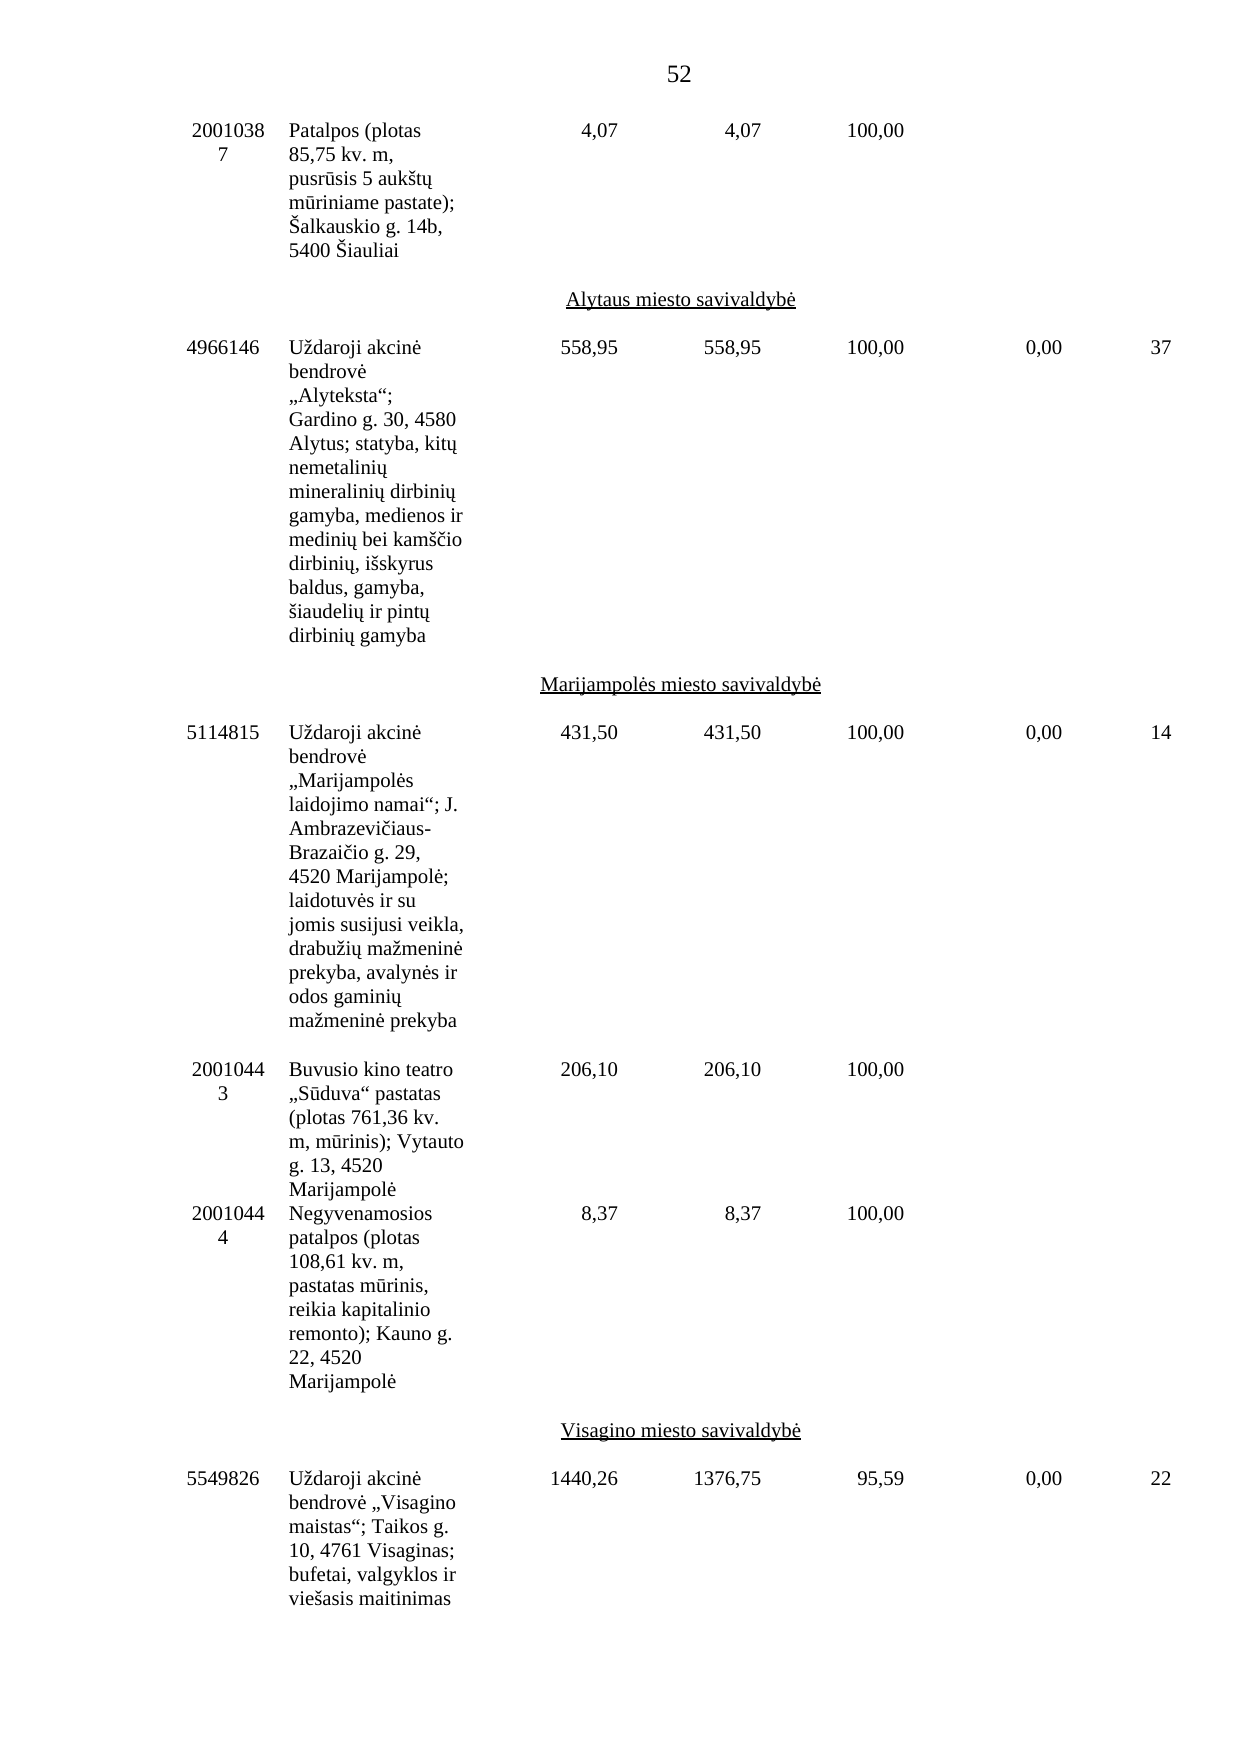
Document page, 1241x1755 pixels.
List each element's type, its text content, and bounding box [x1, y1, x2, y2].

table_cell 5114815 [174, 720, 277, 1057]
table_cell 100,00 [778, 118, 920, 262]
table_cell 206,10 [477, 1057, 634, 1201]
table_cell 100,00 [778, 1201, 920, 1393]
table_cell Patalpos (plotas 85,75 kv. m, pusrūsis 5 aukštų mūriniame pastate); Šalkauskio g. 14b, 5400 Šiauliai [278, 118, 477, 262]
table_cell 95,59 [778, 1466, 920, 1634]
table_cell 0,00 [920, 720, 1078, 1057]
table_cell 20010387 [174, 118, 277, 262]
table_cell 431,50 [477, 720, 634, 1057]
table_cell [1188, 118, 1198, 262]
table_cell [920, 118, 1078, 262]
table_cell Alytaus miesto savivaldybė [174, 263, 1188, 335]
table_cell [1078, 118, 1188, 262]
table_cell Uždaroji akcinė bendrovė „Alyteksta“; Gardino g. 30, 4580 Alytus; statyba, kitų nemetalinių mineralinių dirbinių gamyba, medienos ir medinių bei kamščio dirbinių, išskyrus baldus, gamyba, šiaudelių ir pintų dirbinių gamyba [278, 335, 477, 647]
table_cell 0,00 [920, 1466, 1078, 1634]
table_cell 5549826 [174, 1466, 277, 1634]
table_cell 1376,75 [634, 1466, 777, 1634]
table_cell [1188, 335, 1198, 647]
table_cell 14 [1078, 720, 1188, 1057]
table_cell Uždaroji akcinė bendrovė „Marijampolės laidojimo namai“; J. Ambrazevičiaus-Brazaičio g. 29, 4520 Marijampolė; laidotuvės ir su jomis susijusi veikla, drabužių mažmeninė prekyba, avalynės ir odos gaminių mažmeninė prekyba [278, 720, 477, 1057]
table_cell [1188, 1394, 1198, 1466]
table_cell 22 [1078, 1466, 1188, 1634]
table_cell [1188, 1057, 1198, 1201]
table_cell Buvusio kino teatro „Sūduva“ pastatas (plotas 761,36 kv. m, mūrinis); Vytauto g. 13, 4520 Marijampolė [278, 1057, 477, 1201]
table_cell 558,95 [477, 335, 634, 647]
table_cell [1188, 1466, 1198, 1634]
table_cell 100,00 [778, 335, 920, 647]
table_cell 4966146 [174, 335, 277, 647]
table_cell [1188, 1201, 1198, 1393]
table_cell 206,10 [634, 1057, 777, 1201]
table_cell 4,07 [477, 118, 634, 262]
table_cell Negyvenamosios patalpos (plotas 108,61 kv. m, pastatas mūrinis, reikia kapitalinio remonto); Kauno g. 22, 4520 Marijampolė [278, 1201, 477, 1393]
table_cell 8,37 [477, 1201, 634, 1393]
table_cell 1440,26 [477, 1466, 634, 1634]
table_cell 431,50 [634, 720, 777, 1057]
table_cell 100,00 [778, 1057, 920, 1201]
table_cell [1078, 1201, 1188, 1393]
table_cell 20010443 [174, 1057, 277, 1201]
table_cell 8,37 [634, 1201, 777, 1393]
table_cell Marijampolės miesto savivaldybė [174, 648, 1188, 720]
table_cell 20010444 [174, 1201, 277, 1393]
table_cell 558,95 [634, 335, 777, 647]
table_cell 100,00 [778, 720, 920, 1057]
table_cell [920, 1201, 1078, 1393]
table_cell Visagino miesto savivaldybė [174, 1394, 1188, 1466]
table_cell [1188, 648, 1198, 720]
table_cell 0,00 [920, 335, 1078, 647]
table_cell Uždaroji akcinė bendrovė „Visagino maistas“; Taikos g. 10, 4761 Visaginas; bufetai, valgyklos ir viešasis maitinimas [278, 1466, 477, 1634]
table_cell [1188, 720, 1198, 1057]
table_cell [920, 1057, 1078, 1201]
table_cell 4,07 [634, 118, 777, 262]
table_cell [1188, 263, 1198, 335]
table_cell 37 [1078, 335, 1188, 647]
table_cell [1078, 1057, 1188, 1201]
